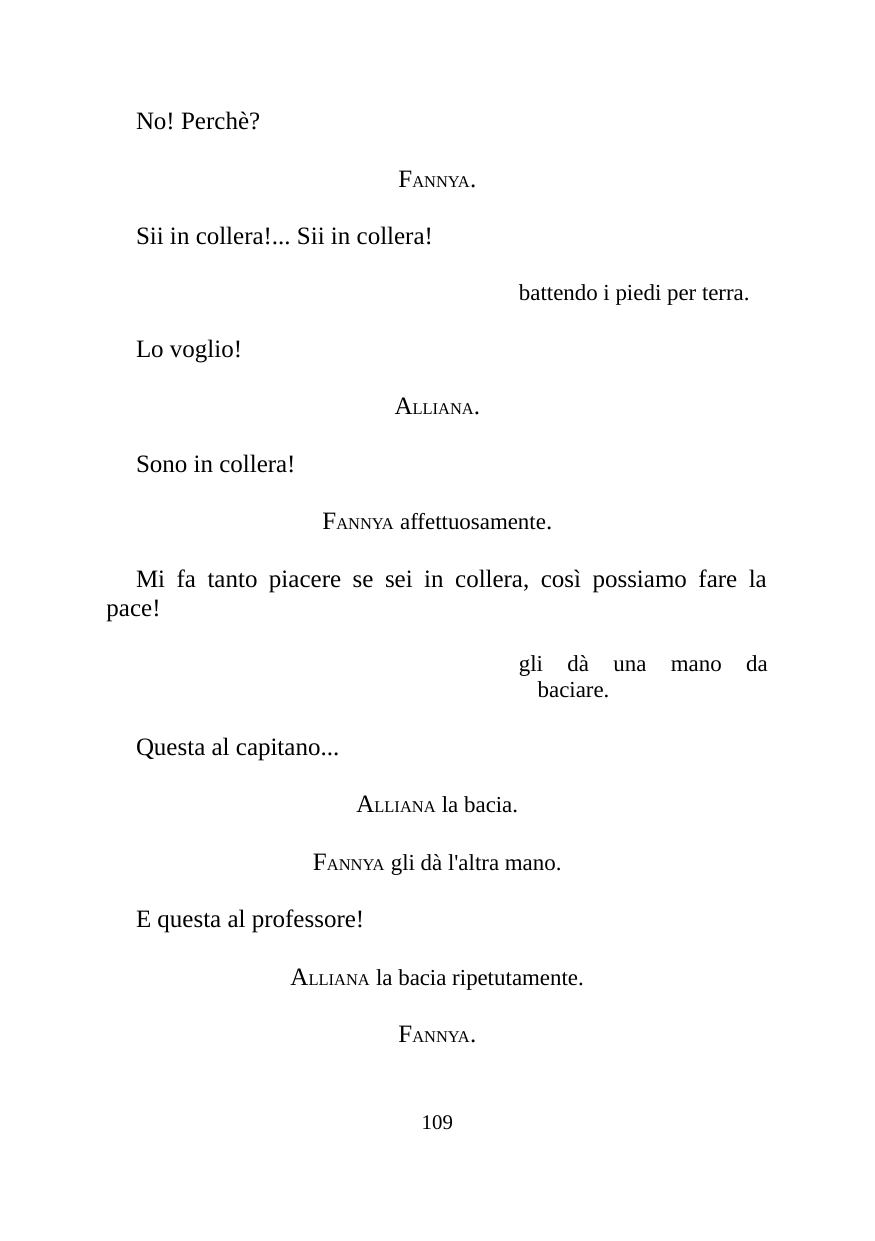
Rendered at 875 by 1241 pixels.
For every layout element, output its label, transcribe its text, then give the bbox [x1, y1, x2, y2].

text Questa al capitano... [106, 732, 768, 760]
text Fannya gli dà l'altra mano. [106, 847, 768, 875]
text Sono in collera! [106, 449, 768, 478]
text Alliana la bacia. [106, 789, 768, 818]
text Lo voglio! [106, 334, 768, 363]
text Mi fa tanto piacere se sei in collera, così possiamo fare la pace! [106, 564, 768, 621]
text Sii in collera!... Sii in collera! [106, 221, 768, 250]
text Alliana. [106, 391, 768, 420]
text No! Perchè? [106, 106, 768, 135]
text Fannya. [106, 1019, 768, 1048]
text Alliana la bacia ripetutamente. [106, 962, 768, 990]
text Fannya. [106, 164, 768, 192]
text E questa al professore! [106, 904, 768, 933]
text battendo i piedi per terra. [519, 279, 768, 305]
text gli dà una mano da baciare. [519, 650, 768, 703]
text Fannya affettuosamente. [106, 506, 768, 535]
